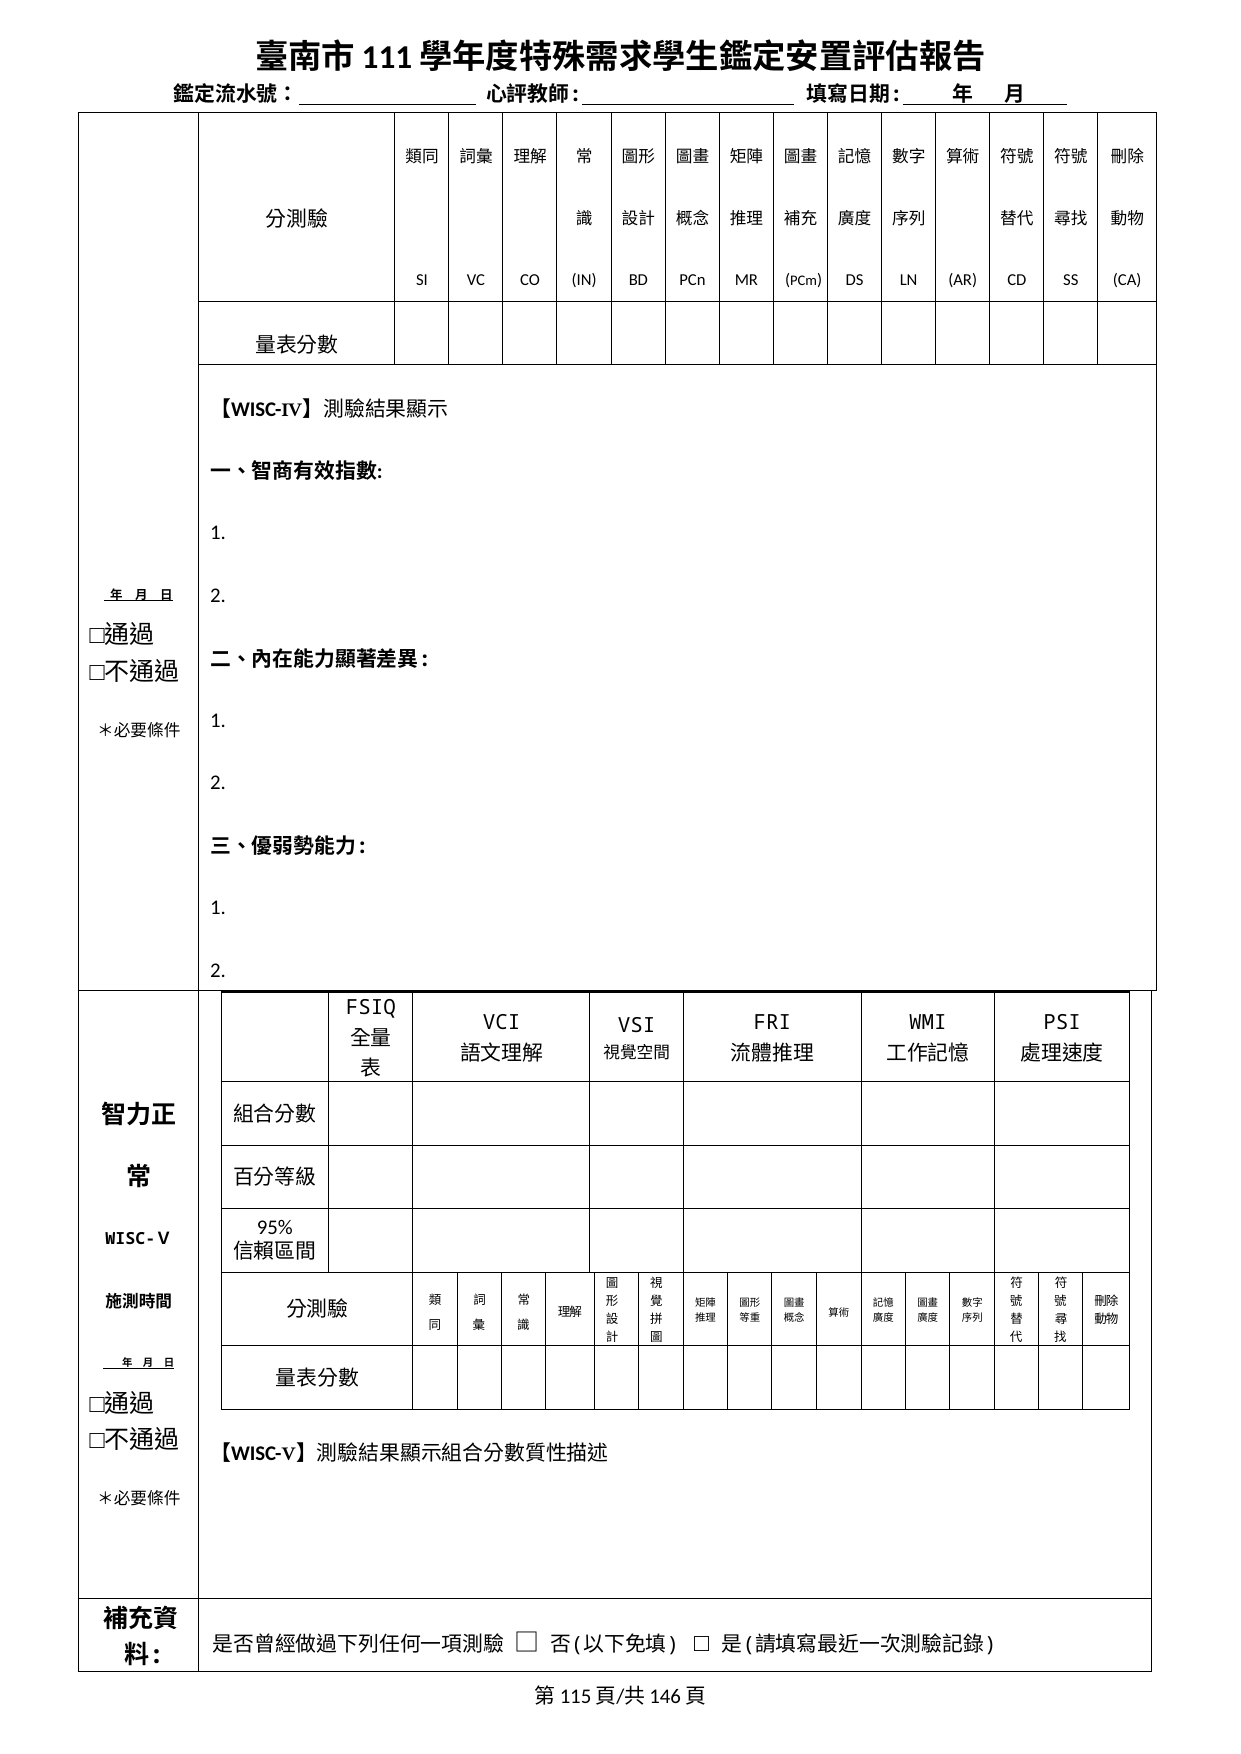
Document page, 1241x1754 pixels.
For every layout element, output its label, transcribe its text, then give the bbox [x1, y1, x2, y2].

table_cell 95% 信賴區間 [222, 1209, 328, 1272]
table_cell 記憶廣度 DS [828, 113, 881, 301]
table_cell [862, 1346, 905, 1409]
table_cell [329, 1209, 412, 1272]
table_cell 理解 [546, 1273, 594, 1345]
table_cell [995, 1146, 1129, 1208]
table_cell [449, 302, 502, 364]
table_cell 常識 [502, 1273, 545, 1345]
table_cell [413, 1346, 457, 1409]
table_header [222, 993, 328, 1081]
table_cell [590, 1146, 683, 1208]
table_cell [684, 1346, 727, 1409]
table_cell [774, 302, 827, 364]
table_cell [1157, 364, 1162, 990]
table_cell 理解 CO [503, 113, 556, 301]
table_cell [1156, 990, 1162, 1597]
table_cell [684, 1082, 861, 1145]
table_cell 年 月 日 □通過 □不通過 ＊必要條件 [79, 113, 198, 990]
table_cell [1157, 301, 1162, 364]
table_cell 矩陣推理 MR [720, 113, 773, 301]
table_cell 視覺拼圖 [639, 1273, 683, 1345]
table_cell 圖形等重 [728, 1273, 771, 1345]
table_header PSI 處理速度 [995, 993, 1129, 1081]
table_cell 符號替代CD [990, 113, 1043, 301]
table_cell 圖畫概念 [772, 1273, 816, 1345]
table_cell 百分等級 [222, 1146, 328, 1208]
table_cell 圖畫補充 (PCm) [774, 113, 827, 301]
table_cell [639, 1346, 683, 1409]
table_header FSIQ 全量表 [329, 993, 412, 1081]
table_cell 符號 替代 [995, 1273, 1038, 1345]
table_cell 組合分數 [222, 1082, 328, 1145]
table_header FRI 流體推理 [684, 993, 861, 1081]
table_header VSI 視覺空間 [590, 993, 683, 1081]
table_cell [395, 302, 448, 364]
table_cell 常 識 (IN) [557, 113, 611, 301]
table_cell [329, 1146, 412, 1208]
table_cell 補充資料: [79, 1599, 198, 1671]
table_cell 分測驗 [222, 1273, 412, 1345]
table_cell 算術 [817, 1273, 861, 1345]
table_cell [557, 302, 611, 364]
table_cell [828, 302, 881, 364]
table_cell [995, 1082, 1129, 1145]
table_cell [684, 1146, 861, 1208]
table_cell [612, 302, 665, 364]
table_cell 算術 (AR) [936, 113, 989, 301]
table_cell 【WISC-Ⅳ】測驗結果顯示 一、智商有效指數: 1. 2. 二、內在能力顯著差異: 1. 2. 三、優弱勢能力: 1. 2. [199, 365, 1156, 990]
table_cell 量表分數 [199, 302, 394, 364]
table_cell 【WISC-Ⅴ】測驗結果顯示組合分數質性描述 [199, 991, 1151, 1597]
table_cell [728, 1346, 771, 1409]
table_cell [329, 1082, 412, 1145]
table_cell [990, 302, 1043, 364]
table_cell [862, 1082, 994, 1145]
table_cell [413, 1146, 589, 1208]
table_cell 符號 尋找 [1039, 1273, 1082, 1345]
table_cell [590, 1082, 683, 1145]
table_cell 符號尋找 SS [1044, 113, 1097, 301]
table_cell 詞彙 VC [449, 113, 502, 301]
table_cell [1044, 302, 1097, 364]
table_cell 刪除動物 (CA) [1098, 113, 1156, 301]
table_header WMI 工作記憶 [862, 993, 994, 1081]
table_cell [906, 1346, 949, 1409]
table_cell [817, 1346, 861, 1409]
table_cell [882, 302, 935, 364]
table_cell 數字序列 [950, 1273, 994, 1345]
table_cell [590, 1209, 683, 1272]
table_cell [1152, 991, 1156, 1597]
table_header VCI 語文理解 [413, 993, 589, 1081]
table_cell [595, 1346, 638, 1409]
table_cell [684, 1209, 861, 1272]
table_cell [666, 302, 719, 364]
table_cell 分測驗 [199, 113, 394, 301]
table_cell 類同 SI [395, 113, 448, 301]
table_cell [1152, 1598, 1156, 1671]
table_cell [862, 1146, 994, 1208]
table_cell 詞彙 [458, 1273, 501, 1345]
table_cell 數字序列 LN [882, 113, 935, 301]
table_cell [413, 1209, 589, 1272]
table_cell [936, 302, 989, 364]
table_cell 記憶廣度 [862, 1273, 905, 1345]
table_cell 圖畫概念 PCn [666, 113, 719, 301]
table_cell [1039, 1346, 1082, 1409]
table_cell [720, 302, 773, 364]
table_cell 刪除 動物 [1083, 1273, 1129, 1345]
table_cell 圖形設計 [595, 1273, 638, 1345]
table_cell 圖形設計 BD [612, 113, 665, 301]
table_cell [413, 1082, 589, 1145]
table_cell [503, 302, 556, 364]
table_cell [995, 1346, 1038, 1409]
table_cell [546, 1346, 594, 1409]
table_cell 圖畫廣度 [906, 1273, 949, 1345]
table_cell [1157, 112, 1162, 301]
table_cell [950, 1346, 994, 1409]
table_cell 量表分數 [222, 1346, 412, 1409]
table_cell 矩陣推理 [684, 1273, 727, 1345]
table_cell 類同 [413, 1273, 457, 1345]
table_cell [1156, 1598, 1162, 1671]
table_cell 智力正常 WISC-Ｖ 施測時間 年 月 日 □通過 □不通過 ＊必要條件 [79, 991, 198, 1597]
table_cell [458, 1346, 501, 1409]
table_cell [1098, 302, 1156, 364]
table_cell 是否曾經做過下列任何一項測驗 □ 否(以下免填) □ 是(請填寫最近一次測驗記錄) [199, 1599, 1151, 1671]
table_cell [995, 1209, 1129, 1272]
table_cell [862, 1209, 994, 1272]
table_cell [772, 1346, 816, 1409]
table_cell [1083, 1346, 1129, 1409]
table_cell [502, 1346, 545, 1409]
